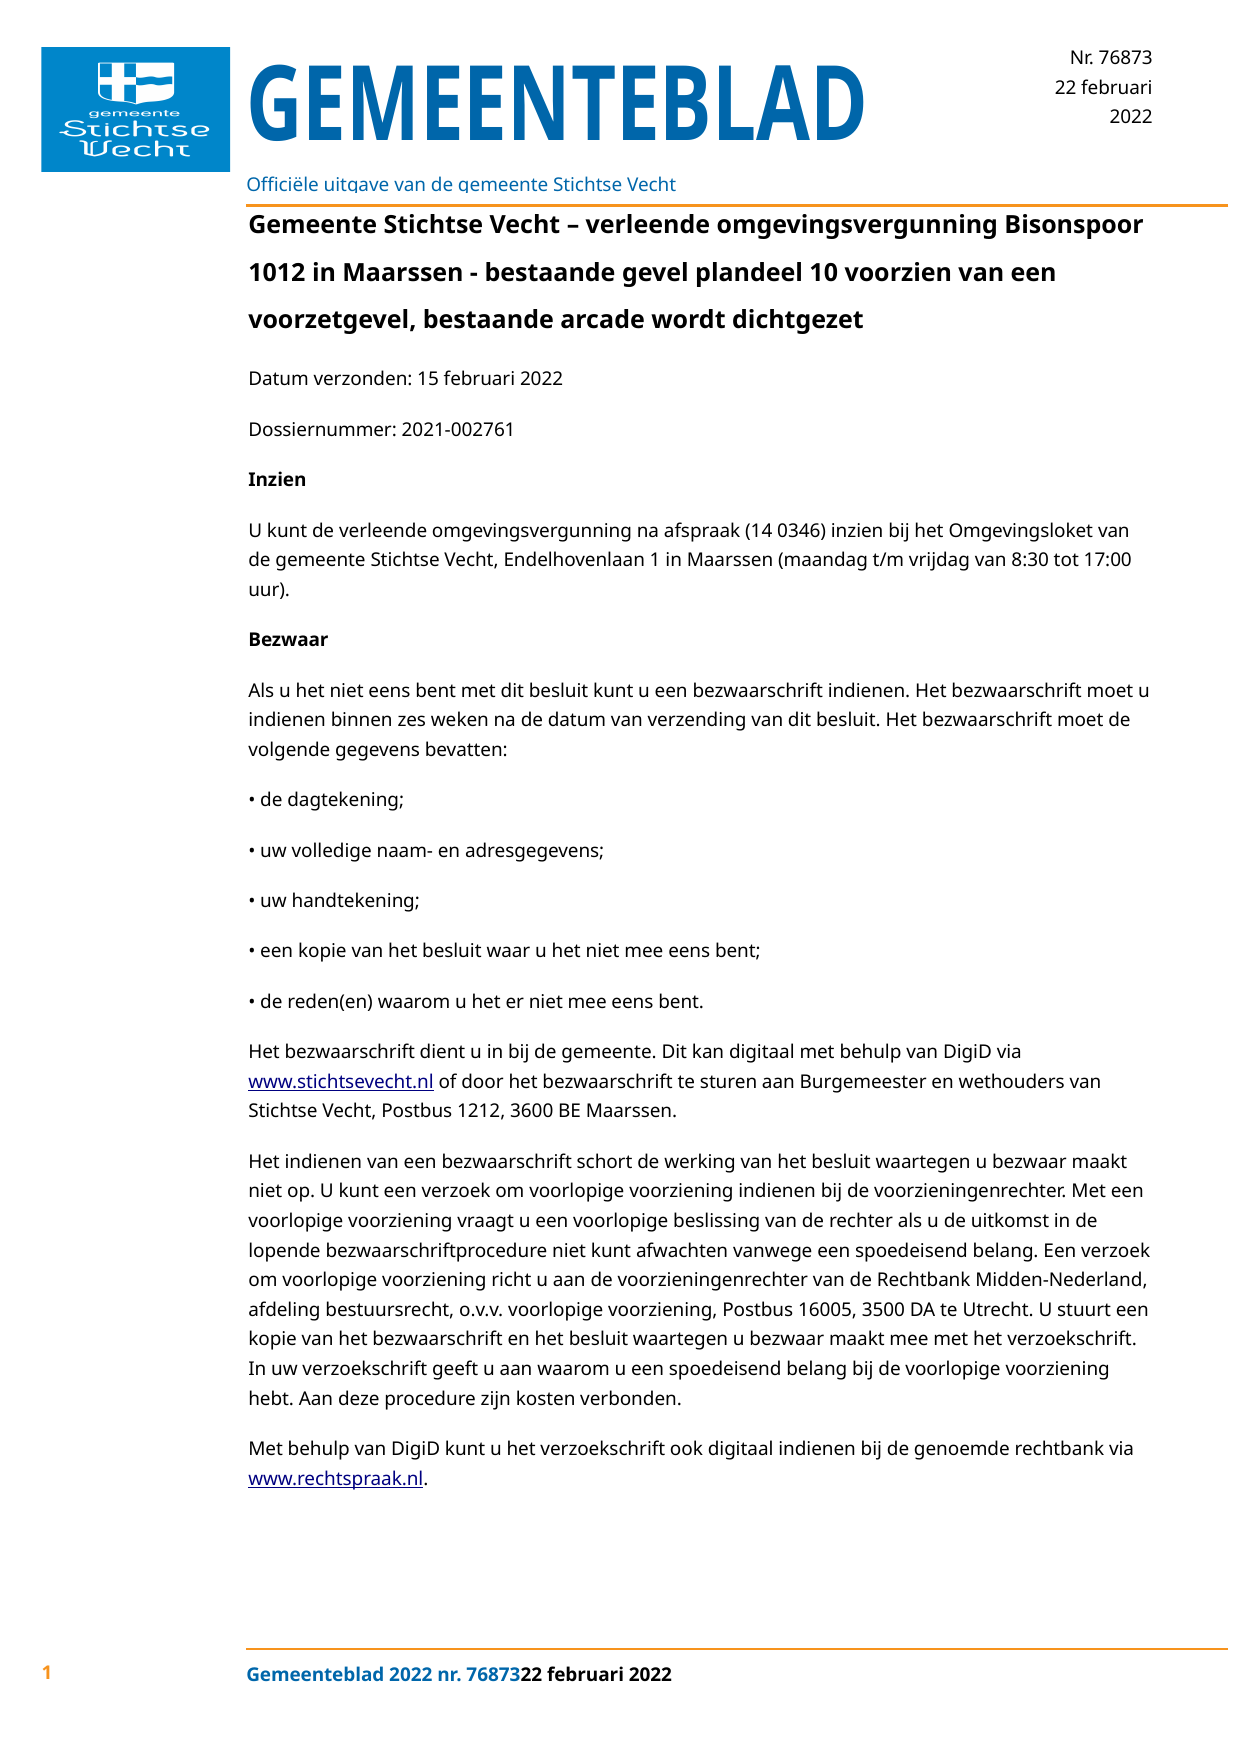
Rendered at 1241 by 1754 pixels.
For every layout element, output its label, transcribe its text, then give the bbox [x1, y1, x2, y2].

text Bezwaar [248, 626, 1152, 652]
text • de dagtekening; [248, 786, 1152, 812]
text Met behulp van DigiD kunt u het verzoekschrift ook digitaal indienen bij de genoemde rechtbank via www.rechtspraak.nl. [248, 1435, 1152, 1490]
text • de reden(en) waarom u het er niet mee eens bent. [248, 988, 1152, 1014]
text Het bezwaarschrift dient u in bij de gemeente. Dit kan digitaal met behulp van DigiD via www.stichtsevecht.nl of door het bezwaarschrift te sturen aan Burgemeester en wethouders van Stichtse Vecht, Postbus 1212, 3600 BE Maarssen. [248, 1038, 1152, 1123]
text • een kopie van het besluit waar u het niet mee eens bent; [248, 938, 1152, 963]
text Gemeente Stichtse Vecht – verleende omgevingsvergunning Bisonspoor 1012 in Maarssen - bestaande gevel plandeel 10 voorzien van een voorzetgevel, bestaande arcade wordt dichtgezet [248, 207, 1152, 336]
picture [99, 63, 135, 101]
text Als u het niet eens bent met dit besluit kunt u een bezwaarschrift indienen. Het bezwaarschrift moet u indienen binnen zes weken na de datum van verzending van dit besluit. Het bezwaarschrift moet de volgende gegevens bevatten: [248, 677, 1152, 762]
text Datum verzonden: 15 februari 2022 [248, 366, 1152, 391]
text Inzien [248, 466, 1152, 492]
text U kunt de verleende omgevingsvergunning na afspraak (14 0346) inzien bij het Omgevingsloket van de gemeente Stichtse Vecht, Endelhovenlaan 1 in Maarssen (maandag t/m vrijdag van 8:30 tot 17:00 uur). [248, 517, 1152, 602]
text • uw handtekening; [248, 887, 1152, 913]
picture [137, 63, 174, 103]
text • uw volledige naam- en adresgegevens; [248, 837, 1152, 862]
text Dossiernummer: 2021-002761 [248, 416, 1152, 442]
text Het indienen van een bezwaarschrift schort de werking van het besluit waartegen u bezwaar maakt niet op. U kunt een verzoek om voorlopige voorziening indienen bij de voorzieningenrechter. Met een voorlopige voorziening vraagt u een voorlopige beslissing van de rechter als u de uitkomst in de lopende bezwaarschriftprocedure niet kunt afwachten vanwege een spoedeisend belang. Een verzoek om voorlopige voorziening richt u aan de voorzieningenrechter van de Rechtbank Midden-Nederland, afdeling bestuursrecht, o.v.v. voorlopige voorziening, Postbus 16005, 3500 DA te Utrecht. U stuurt een kopie van het bezwaarschrift en het besluit waartegen u bezwaar maakt mee met het verzoekschrift. In uw verzoekschrift geeft u aan waarom u een spoedeisend belang bij de voorlopige voorziening hebt. Aan deze procedure zijn kosten verbonden. [248, 1148, 1152, 1410]
